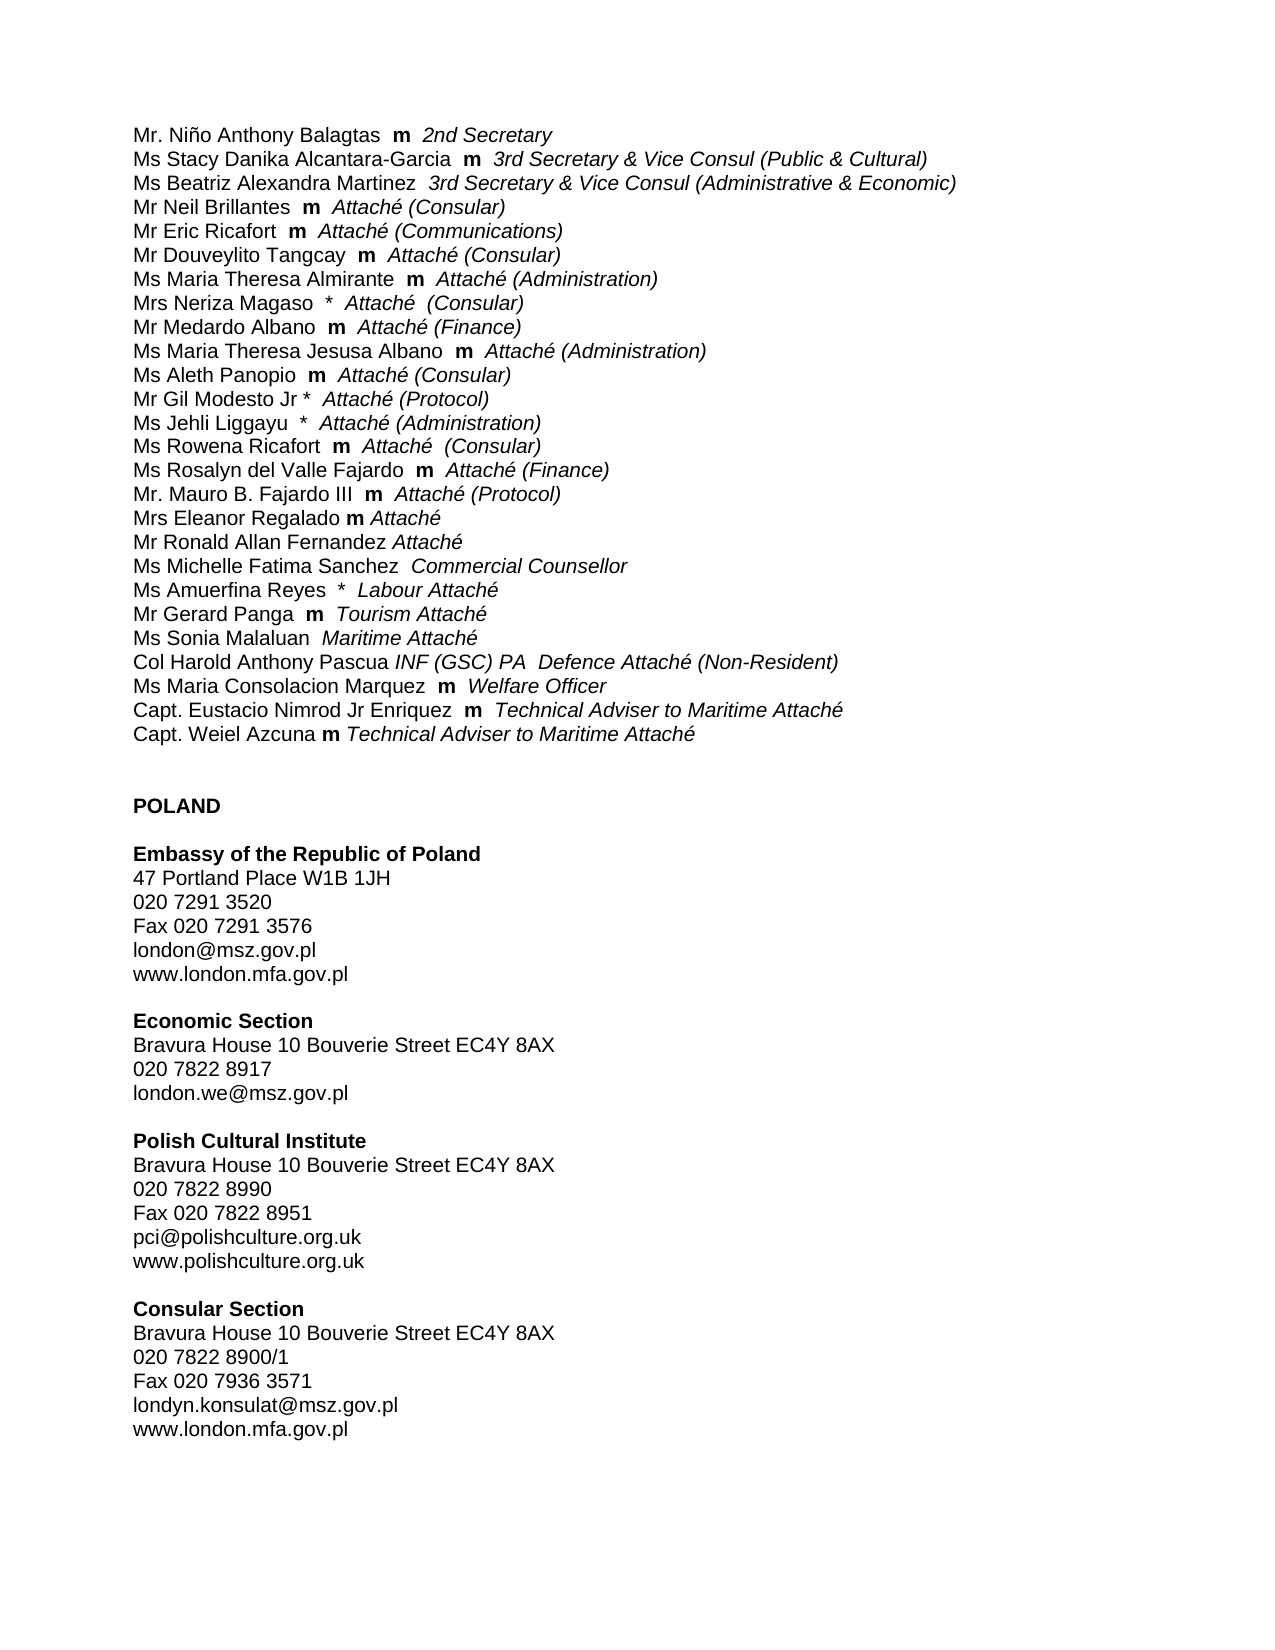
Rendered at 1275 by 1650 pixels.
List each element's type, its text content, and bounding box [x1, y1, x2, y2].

text pci@polishculture.org.uk [133, 1225, 1181, 1249]
text Ms Amuerfina Reyes * Labour Attaché [133, 578, 1181, 602]
text 020 7822 8900/1 [133, 1345, 1181, 1369]
text Ms Aleth Panopio m Attaché (Consular) [133, 362, 1181, 386]
subtitle POLAND [133, 794, 1181, 818]
text Mrs Eleanor Regalado m Attaché [133, 506, 1181, 530]
text Mr Medardo Albano m Attaché (Finance) [133, 314, 1181, 338]
text Fax 020 7822 8951 [133, 1201, 1181, 1225]
text Fax 020 7936 3571 [133, 1369, 1181, 1393]
text londyn.konsulat@msz.gov.pl [133, 1393, 1181, 1417]
text Col Harold Anthony Pascua INF (GSC) PA Defence Attaché (Non-Resident) [133, 650, 1181, 674]
subtitle Consular Section [133, 1297, 1181, 1321]
text Capt. Weiel Azcuna m Technical Adviser to Maritime Attaché [133, 722, 1181, 746]
text 020 7291 3520 [133, 889, 1181, 913]
text london.we@msz.gov.pl [133, 1081, 1181, 1105]
text 47 Portland Place W1B 1JH [133, 866, 1181, 889]
text Fax 020 7291 3576 [133, 913, 1181, 937]
text Mr Gerard Panga m Tourism Attaché [133, 602, 1181, 626]
text Bravura House 10 Bouverie Street EC4Y 8AX [133, 1153, 1181, 1177]
text Ms Sonia Malaluan Maritime Attaché [133, 626, 1181, 650]
text 020 7822 8917 [133, 1057, 1181, 1081]
text Capt. Eustacio Nimrod Jr Enriquez m Technical Adviser to Maritime Attaché [133, 698, 1181, 722]
text Mrs Neriza Magaso * Attaché (Consular) [133, 291, 1181, 314]
text Ms Beatriz Alexandra Martinez 3rd Secretary & Vice Consul (Administrative & Economic) [133, 171, 1181, 195]
subtitle Embassy of the Republic of Poland [133, 842, 1181, 866]
text Mr Gil Modesto Jr * Attaché (Protocol) [133, 386, 1181, 410]
text Ms Maria Consolacion Marquez m Welfare Officer [133, 674, 1181, 698]
text Mr Neil Brillantes m Attaché (Consular) [133, 195, 1181, 219]
text Ms Maria Theresa Jesusa Albano m Attaché (Administration) [133, 338, 1181, 362]
text www.london.mfa.gov.pl [133, 961, 1181, 985]
text Mr. Mauro B. Fajardo III m Attaché (Protocol) [133, 482, 1181, 506]
text Mr Eric Ricafort m Attaché (Communications) [133, 219, 1181, 243]
text Ms Michelle Fatima Sanchez Commercial Counsellor [133, 554, 1181, 578]
text 020 7822 8990 [133, 1177, 1181, 1201]
text www.london.mfa.gov.pl [133, 1417, 1181, 1441]
text Bravura House 10 Bouverie Street EC4Y 8AX [133, 1321, 1181, 1345]
text Mr. Niño Anthony Balagtas m 2nd Secretary [133, 123, 1181, 147]
text Ms Rowena Ricafort m Attaché (Consular) [133, 434, 1181, 458]
subtitle Polish Cultural Institute [133, 1129, 1181, 1153]
text london@msz.gov.pl [133, 937, 1181, 961]
text www.polishculture.org.uk [133, 1249, 1181, 1273]
text Mr Douveylito Tangcay m Attaché (Consular) [133, 243, 1181, 267]
text Bravura House 10 Bouverie Street EC4Y 8AX [133, 1033, 1181, 1057]
text Mr Ronald Allan Fernandez Attaché [133, 530, 1181, 554]
text Ms Maria Theresa Almirante m Attaché (Administration) [133, 267, 1181, 291]
text Ms Rosalyn del Valle Fajardo m Attaché (Finance) [133, 458, 1181, 482]
subtitle Economic Section [133, 1009, 1181, 1033]
text Ms Stacy Danika Alcantara-Garcia m 3rd Secretary & Vice Consul (Public & Cultural) [133, 147, 1181, 171]
text Ms Jehli Liggayu * Attaché (Administration) [133, 410, 1181, 434]
